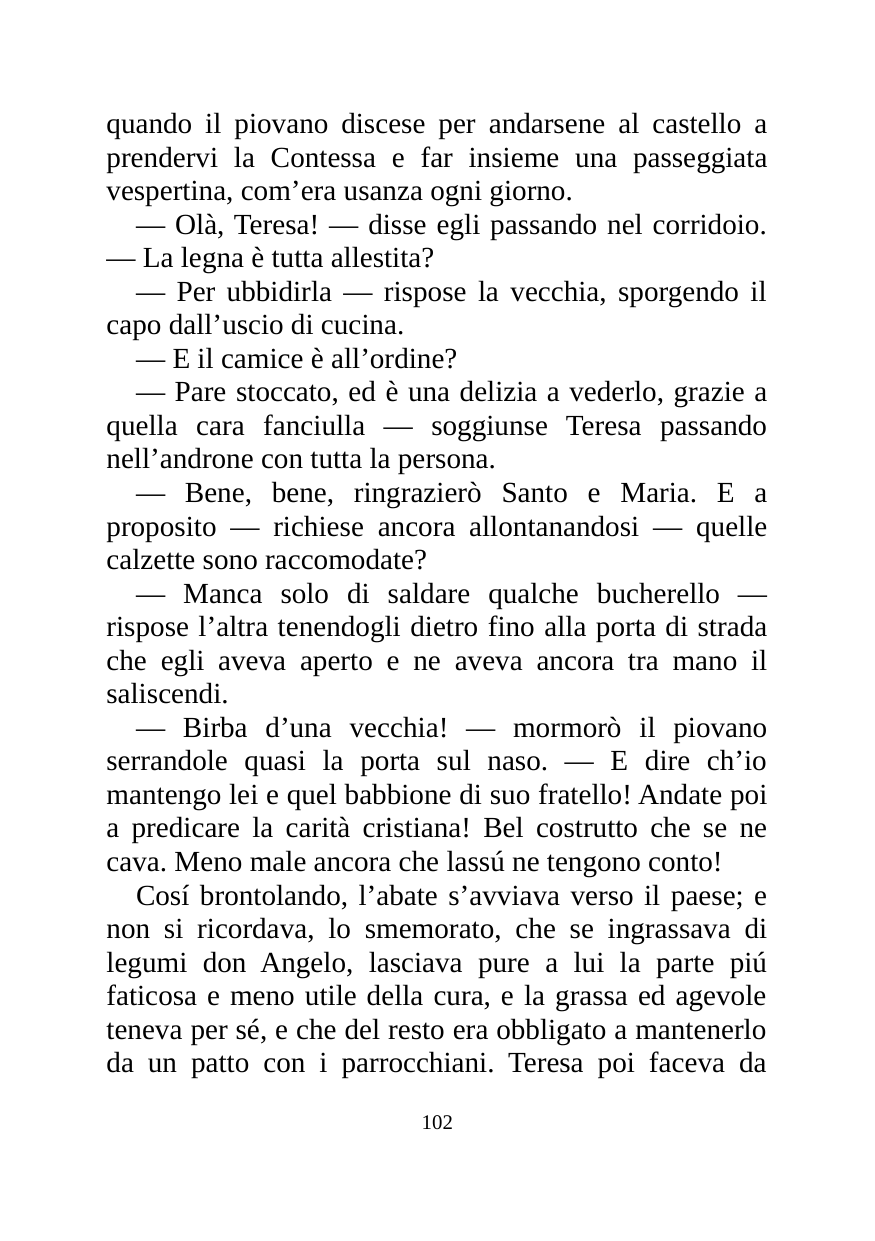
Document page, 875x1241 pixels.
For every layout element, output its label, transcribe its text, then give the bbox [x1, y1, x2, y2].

text — Manca solo di saldare qualche bucherello — rispose l’altra tenendogli dietro fino alla porta di strada che egli aveva aperto e ne aveva ancora tra mano il saliscendi. [106, 576, 768, 710]
text — Pare stoccato, ed è una delizia a vederlo, grazie a quella cara fanciulla — soggiunse Teresa passando nell’androne con tutta la persona. [106, 374, 768, 475]
text — Bene, bene, ringrazierò Santo e Maria. E a proposito — richiese ancora allontanandosi — quelle calzette sono raccomodate? [106, 475, 768, 576]
text — Olà, Teresa! — disse egli passando nel corridoio. — La legna è tutta allestita? [106, 207, 768, 274]
text — E il camice è all’ordine? [106, 341, 768, 374]
text Cosí brontolando, l’abate s’avviava verso il paese; e non si ricordava, lo smemorato, che se ingrassava di legumi don Angelo, lasciava pure a lui la parte piú faticosa e meno utile della cura, e la grassa ed agevole teneva per sé, e che del resto era obbligato a mantenerlo da un patto con i parrocchiani. Teresa poi faceva da [106, 878, 768, 1079]
text — Birba d’una vecchia! — mormorò il piovano serrandole quasi la porta sul naso. — E dire ch’io mantengo lei e quel babbione di suo fratello! Andate poi a predicare la carità cristiana! Bel costrutto che se ne cava. Meno male ancora che lassú ne tengono conto! [106, 710, 768, 878]
text quando il piovano discese per andarsene al castello a prendervi la Contessa e far insieme una passeggiata vespertina, com’era usanza ogni giorno. [106, 106, 768, 207]
text — Per ubbidirla — rispose la vecchia, sporgendo il capo dall’uscio di cucina. [106, 274, 768, 341]
